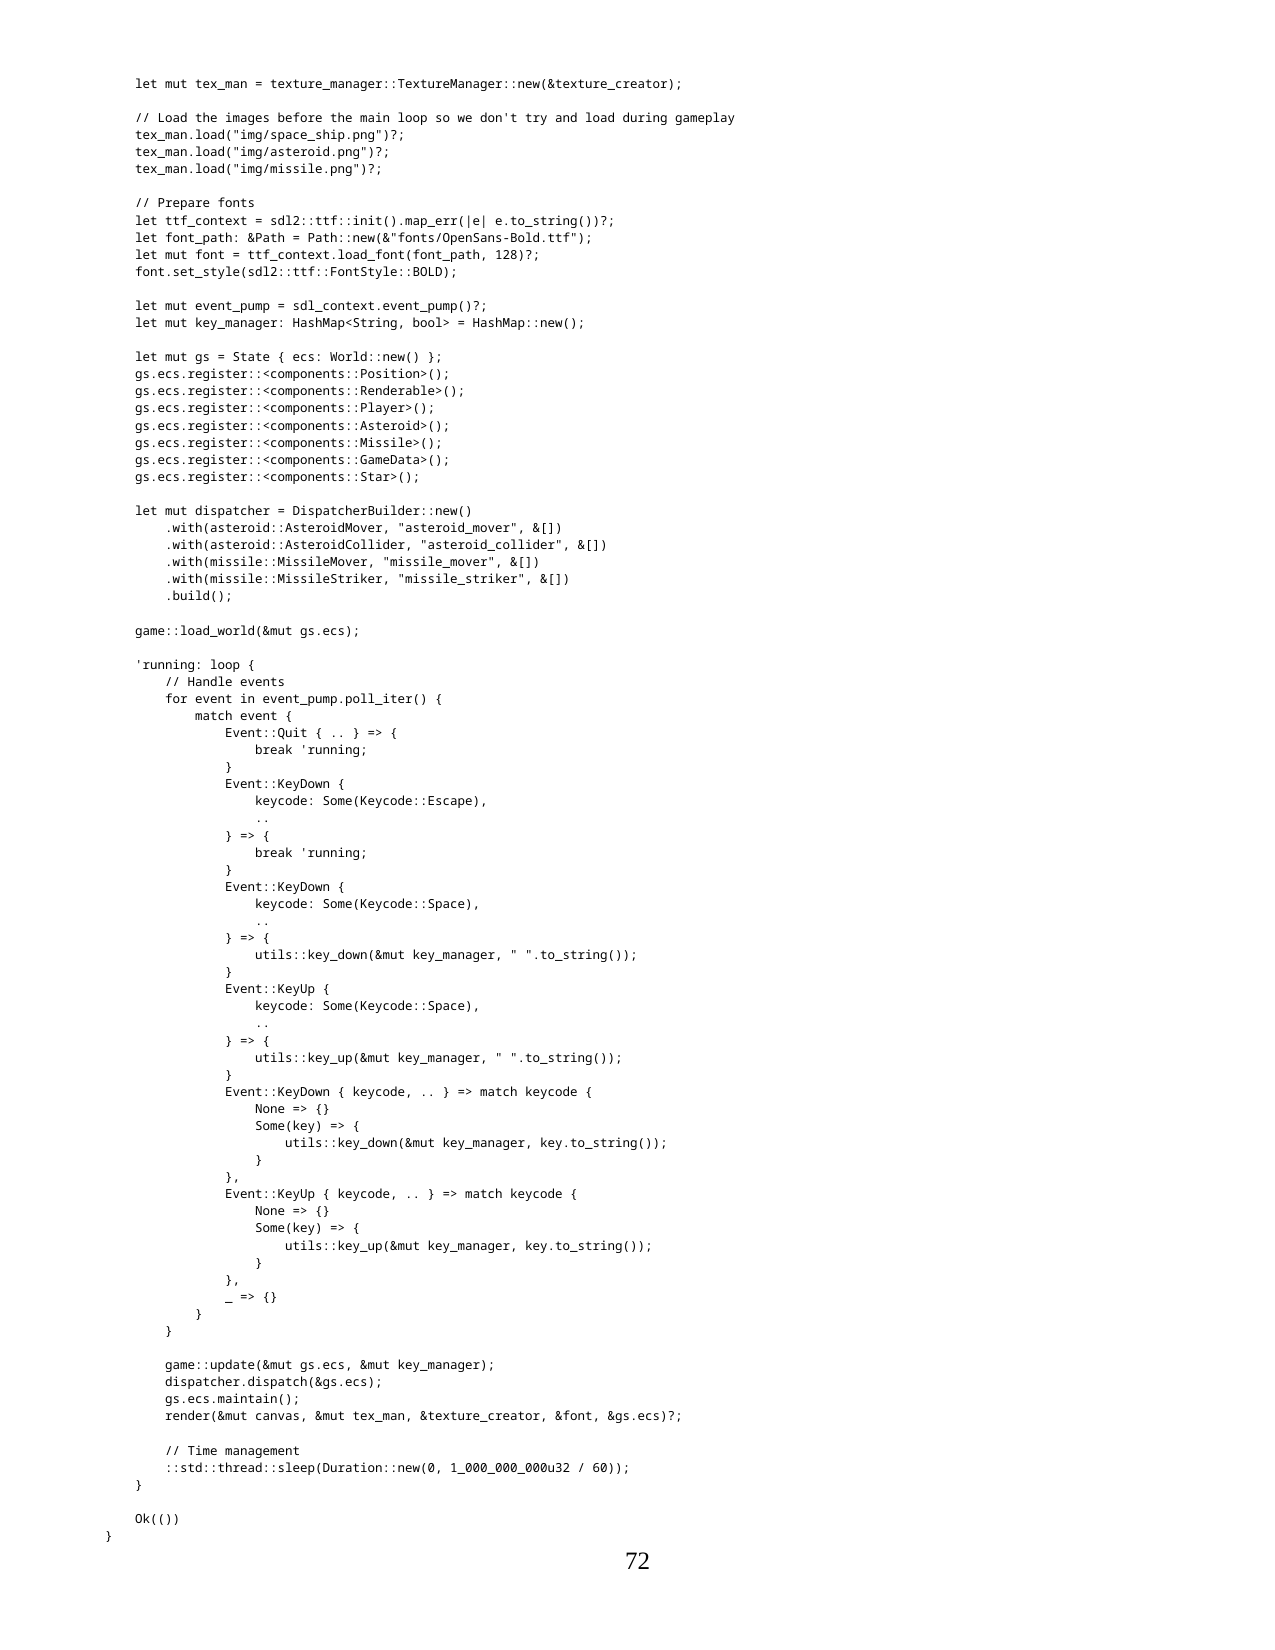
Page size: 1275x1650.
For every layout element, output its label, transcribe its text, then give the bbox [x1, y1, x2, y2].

text let font_path: &Path = Path::new(&"fonts/OpenSans-Bold.ttf"); [105, 229, 1170, 246]
text Event::KeyDown { [105, 878, 1170, 895]
text Ok(()) [105, 1510, 1170, 1527]
text // Handle events [105, 673, 1170, 690]
text match event { [105, 707, 1170, 724]
text } [105, 1476, 1170, 1493]
text } [105, 963, 1170, 980]
text gs.ecs.register::<components::Player>(); [105, 399, 1170, 417]
text Some(key) => { [105, 1117, 1170, 1134]
text None => {} [105, 1100, 1170, 1117]
text dispatcher.dispatch(&gs.ecs); [105, 1373, 1170, 1390]
text tex_man.load("img/asteroid.png")?; [105, 143, 1170, 160]
text gs.ecs.register::<components::Position>(); [105, 365, 1170, 382]
text let mut tex_man = texture_manager::TextureManager::new(&texture_creator); [105, 75, 1170, 92]
text gs.ecs.register::<components::Renderable>(); [105, 382, 1170, 399]
text utils::key_down(&mut key_manager, key.to_string()); [105, 1134, 1170, 1151]
text tex_man.load("img/space_ship.png")?; [105, 126, 1170, 143]
text } [105, 861, 1170, 878]
text keycode: Some(Keycode::Space), [105, 895, 1170, 912]
text 'running: loop { [105, 656, 1170, 673]
text } [105, 1066, 1170, 1083]
text Event::KeyDown { keycode, .. } => match keycode { [105, 1083, 1170, 1100]
text font.set_style(sdl2::ttf::FontStyle::BOLD); [105, 263, 1170, 280]
text .build(); [105, 587, 1170, 604]
text } [105, 1305, 1170, 1322]
text // Load the images before the main loop so we don't try and load during gameplay [105, 109, 1170, 126]
text gs.ecs.maintain(); [105, 1390, 1170, 1407]
text render(&mut canvas, &mut tex_man, &texture_creator, &font, &gs.ecs)?; [105, 1407, 1170, 1424]
text .with(missile::MissileStriker, "missile_striker", &[]) [105, 570, 1170, 587]
text _ => {} [105, 1288, 1170, 1305]
text }, [105, 1271, 1170, 1288]
text } [105, 758, 1170, 775]
text Event::KeyUp { keycode, .. } => match keycode { [105, 1185, 1170, 1202]
text ::std::thread::sleep(Duration::new(0, 1_000_000_000u32 / 60)); [105, 1459, 1170, 1476]
text let mut key_manager: HashMap<String, bool> = HashMap::new(); [105, 314, 1170, 331]
text game::update(&mut gs.ecs, &mut key_manager); [105, 1356, 1170, 1373]
text gs.ecs.register::<components::Asteroid>(); [105, 417, 1170, 434]
text // Time management [105, 1442, 1170, 1459]
text // Prepare fonts [105, 194, 1170, 212]
text let ttf_context = sdl2::ttf::init().map_err(|e| e.to_string())?; [105, 212, 1170, 229]
text let mut font = ttf_context.load_font(font_path, 128)?; [105, 246, 1170, 263]
text Event::Quit { .. } => { [105, 724, 1170, 741]
text break 'running; [105, 741, 1170, 758]
text game::load_world(&mut gs.ecs); [105, 622, 1170, 639]
text .. [105, 809, 1170, 827]
text Event::KeyDown { [105, 775, 1170, 792]
text keycode: Some(Keycode::Space), [105, 997, 1170, 1014]
text keycode: Some(Keycode::Escape), [105, 792, 1170, 809]
text } [105, 1322, 1170, 1339]
text .with(missile::MissileMover, "missile_mover", &[]) [105, 553, 1170, 570]
text .. [105, 1014, 1170, 1032]
text } => { [105, 827, 1170, 844]
text break 'running; [105, 844, 1170, 861]
text .with(asteroid::AsteroidMover, "asteroid_mover", &[]) [105, 519, 1170, 536]
text utils::key_up(&mut key_manager, key.to_string()); [105, 1237, 1170, 1254]
text gs.ecs.register::<components::Missile>(); [105, 434, 1170, 451]
text let mut dispatcher = DispatcherBuilder::new() [105, 502, 1170, 519]
text gs.ecs.register::<components::Star>(); [105, 468, 1170, 485]
text } [105, 1151, 1170, 1168]
text } => { [105, 929, 1170, 946]
text } [105, 1254, 1170, 1271]
text for event in event_pump.poll_iter() { [105, 690, 1170, 707]
text utils::key_up(&mut key_manager, " ".to_string()); [105, 1049, 1170, 1066]
text tex_man.load("img/missile.png")?; [105, 160, 1170, 177]
text } [105, 1527, 1170, 1544]
text .with(asteroid::AsteroidCollider, "asteroid_collider", &[]) [105, 536, 1170, 553]
text None => {} [105, 1202, 1170, 1219]
text .. [105, 912, 1170, 929]
text gs.ecs.register::<components::GameData>(); [105, 451, 1170, 468]
text let mut gs = State { ecs: World::new() }; [105, 348, 1170, 365]
text }, [105, 1168, 1170, 1185]
text utils::key_down(&mut key_manager, " ".to_string()); [105, 946, 1170, 963]
text Some(key) => { [105, 1219, 1170, 1237]
text } => { [105, 1032, 1170, 1049]
text Event::KeyUp { [105, 980, 1170, 997]
text let mut event_pump = sdl_context.event_pump()?; [105, 297, 1170, 314]
